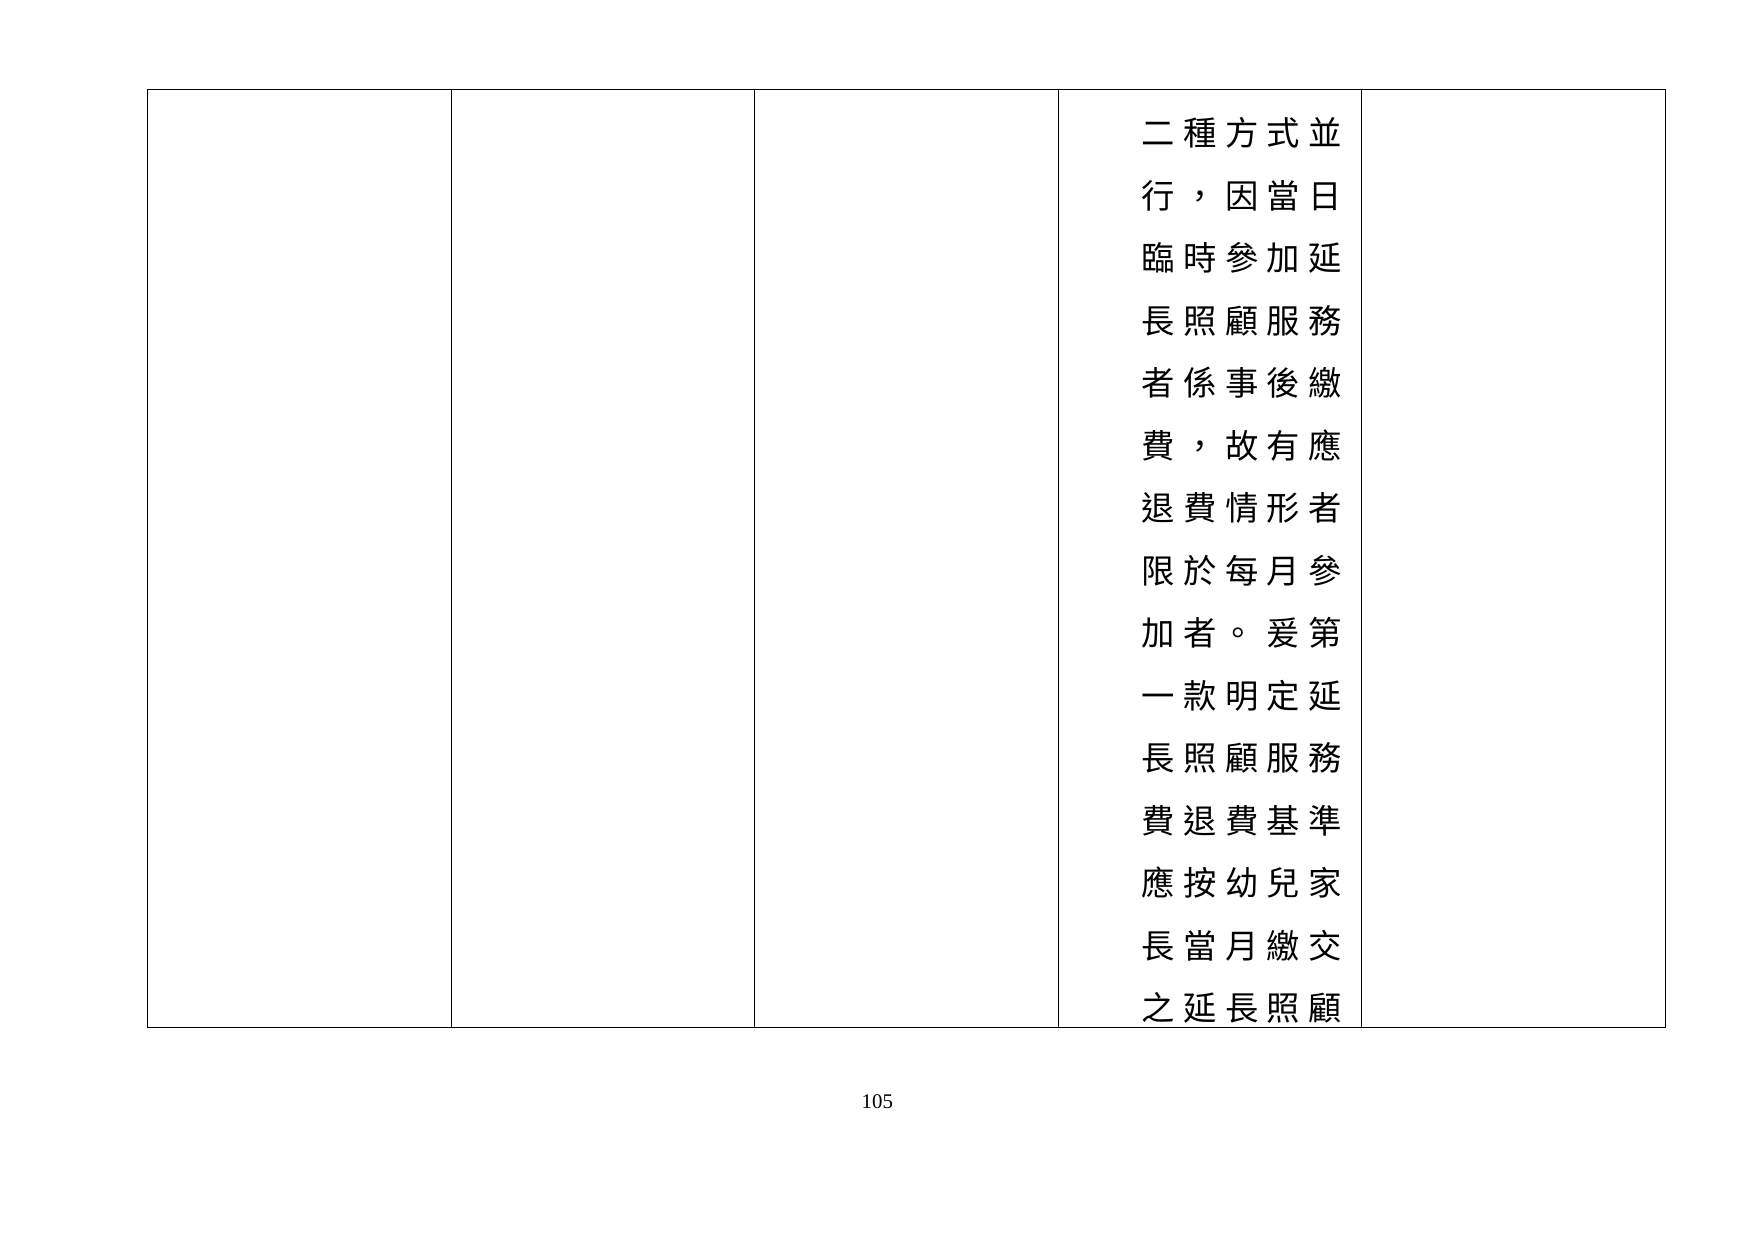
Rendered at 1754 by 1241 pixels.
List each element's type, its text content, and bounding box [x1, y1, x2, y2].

table_cell [1666, 89, 1683, 1027]
table_cell [148, 90, 451, 1027]
table_cell 二種方式並行，因當日臨時參加延長照顧服務者係事後繳費，故有應退費情形者限於每月參加者。爰第一款明定延長照顧服務費退費基準應按幼兒家長當月繳交之延長照顧 [1059, 90, 1361, 1027]
table_cell [88, 89, 147, 1027]
table_cell [452, 90, 754, 1027]
table_cell [755, 90, 1058, 1027]
table_cell [1362, 90, 1665, 1027]
